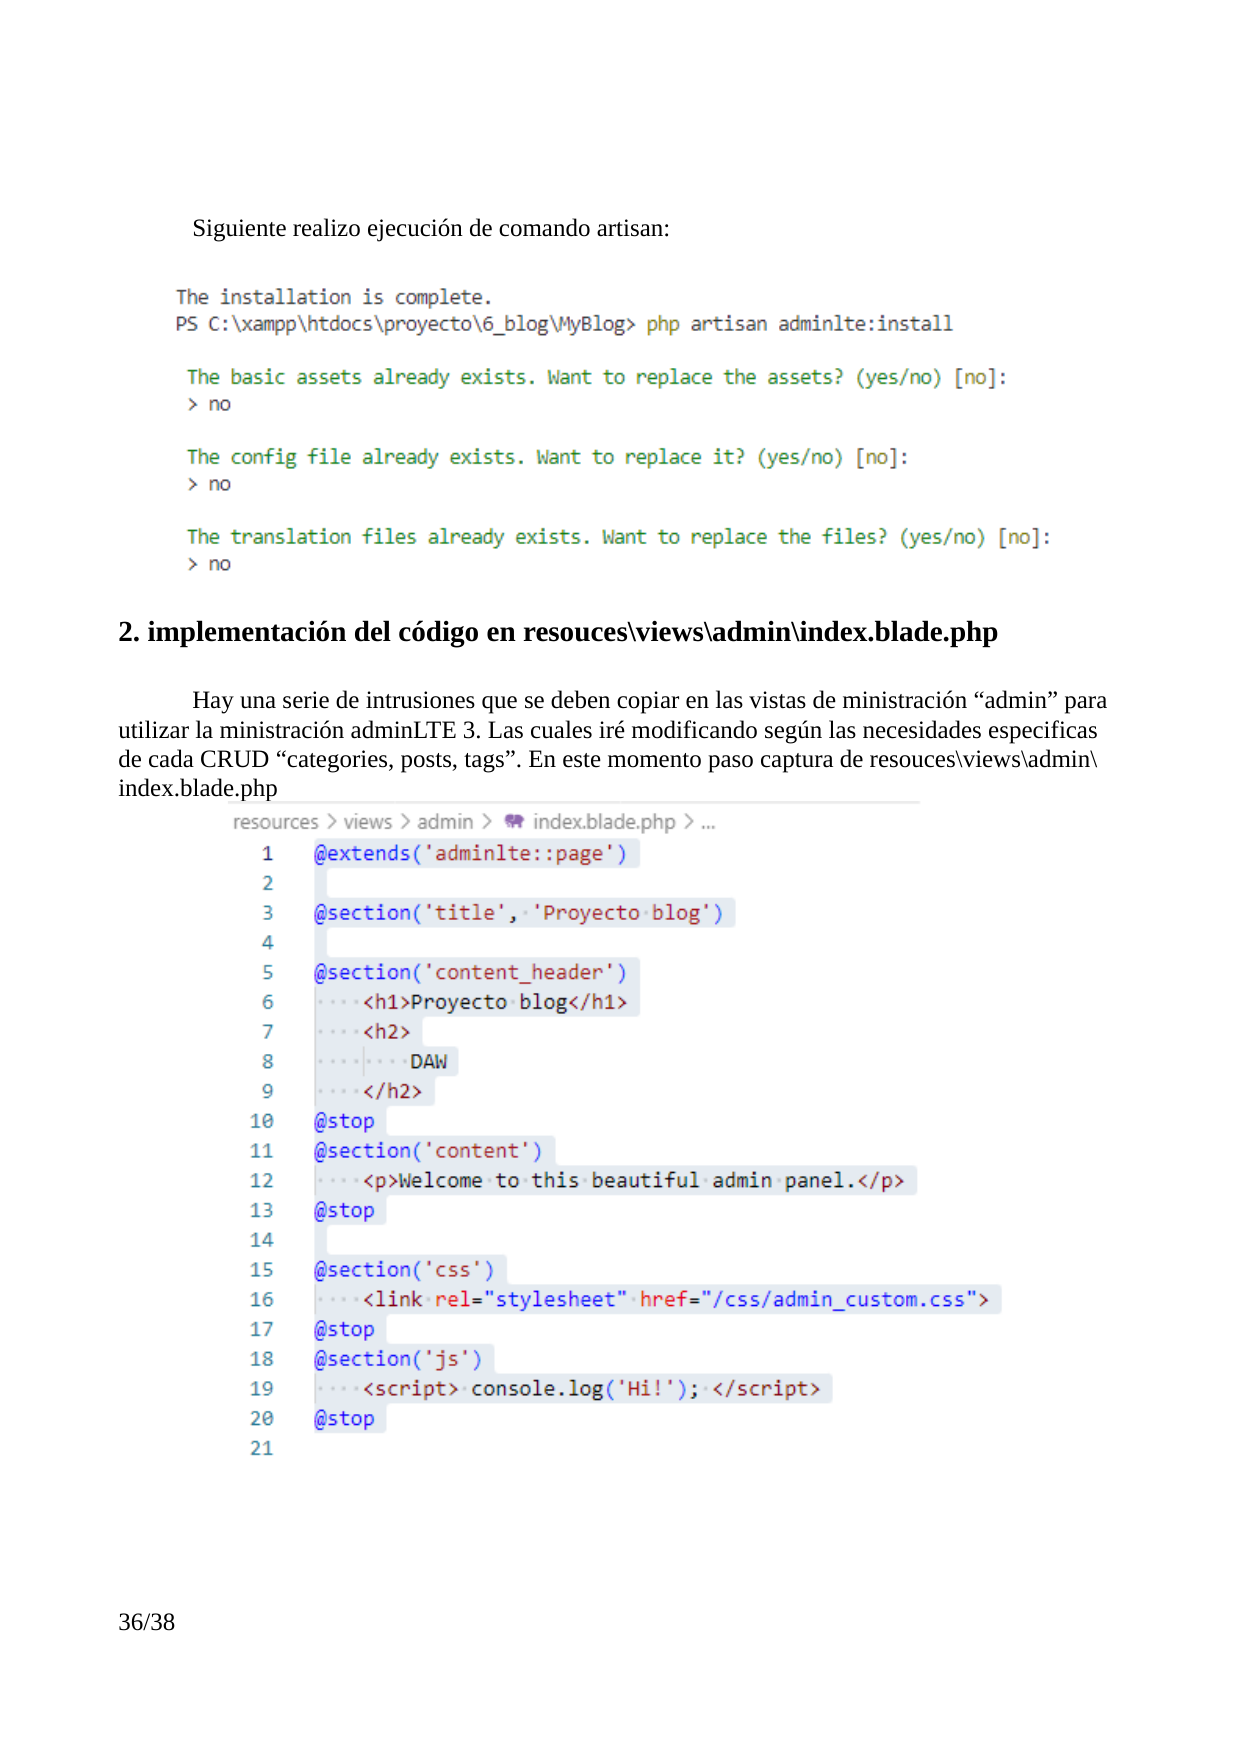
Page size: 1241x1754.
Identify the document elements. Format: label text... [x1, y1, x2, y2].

text Hay una serie de intrusiones que se deben copiar en las vistas de ministración “admin” para utilizar la ministración adminLTE 3. Las cuales iré modificando según las necesidades especificas de cada CRUD “categories, posts, tags”. En este momento paso captura de resouces\views\admin\index.blade.php [118, 682, 1122, 801]
text Siguiente realizo ejecución de comando artisan: [118, 213, 1122, 242]
text 2. implementación del código en resouces\views\admin\index.blade.php [118, 614, 1122, 648]
picture [227, 801, 1013, 1485]
picture [171, 273, 1069, 602]
